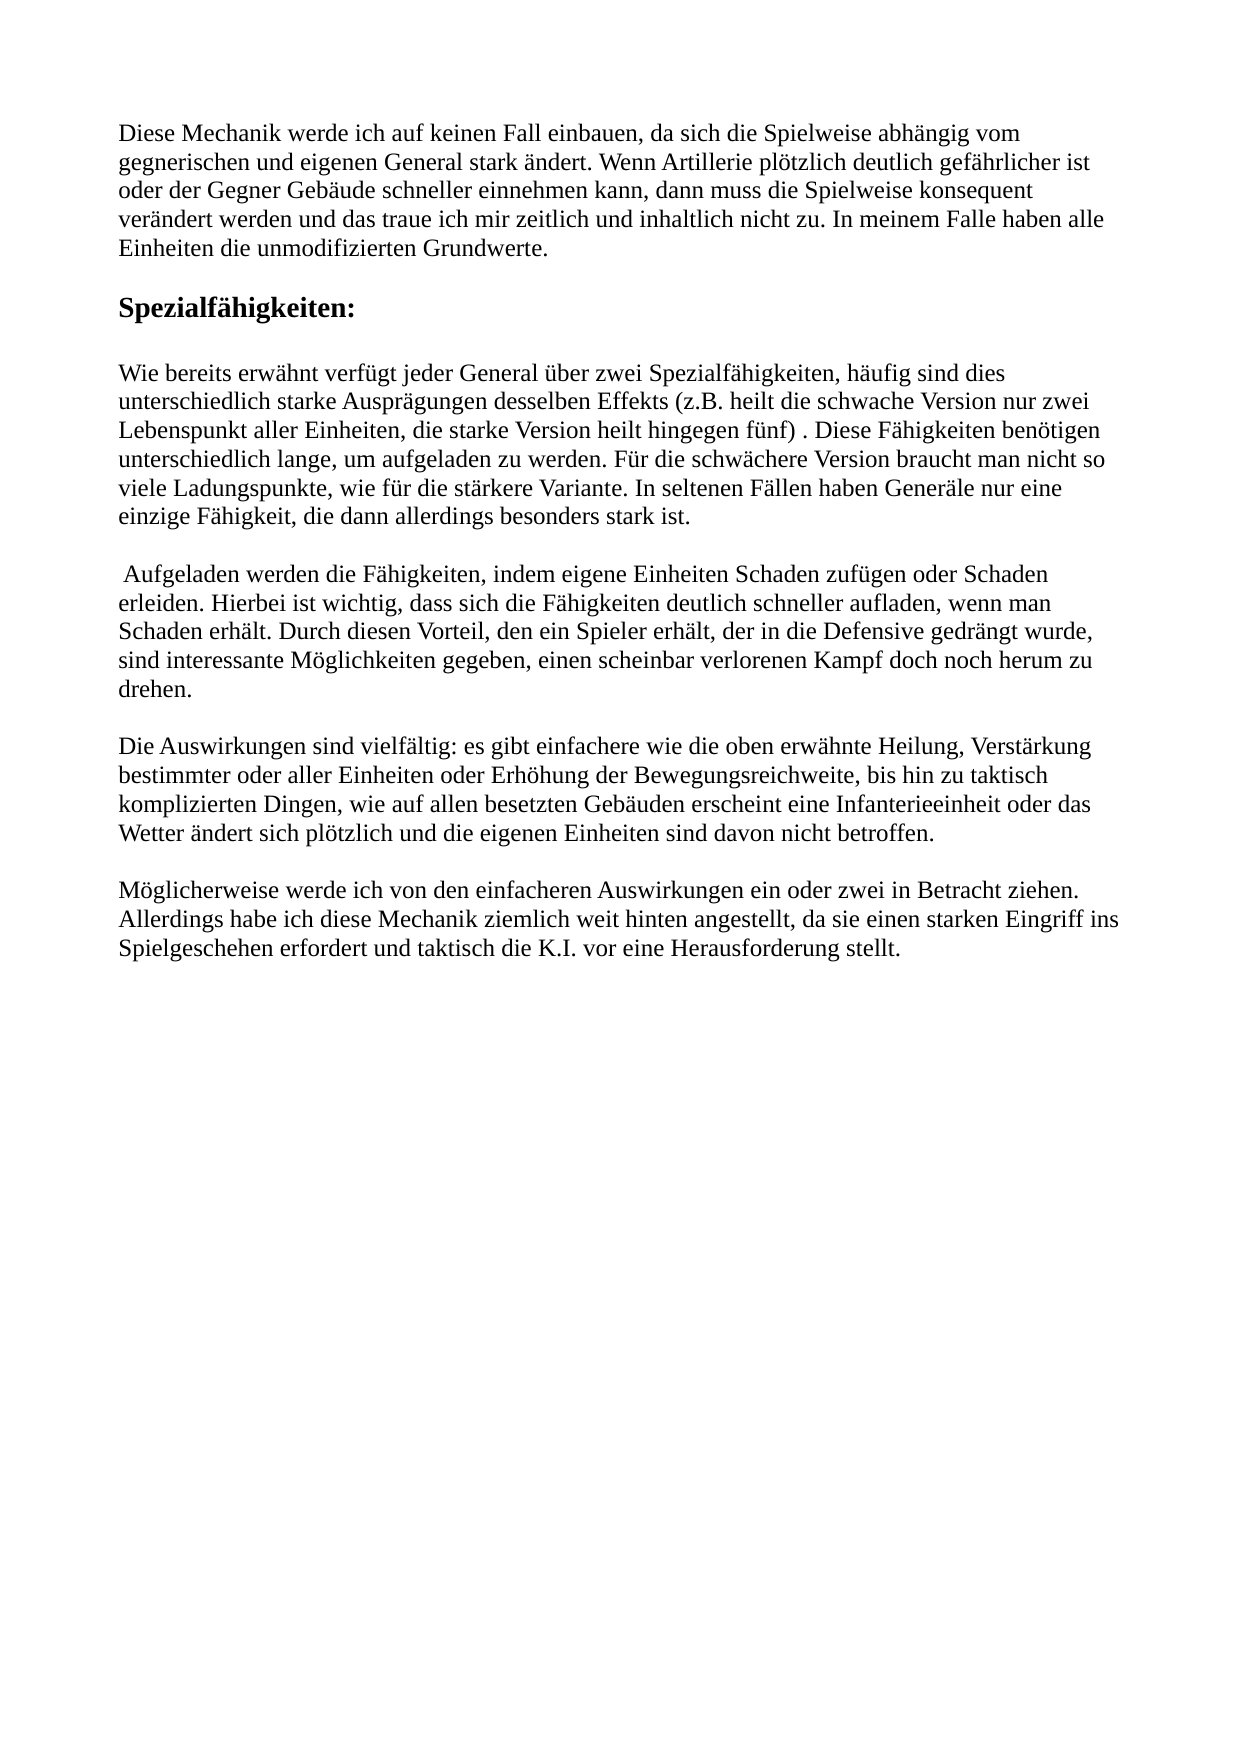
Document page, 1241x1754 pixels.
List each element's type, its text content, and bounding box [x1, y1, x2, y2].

text Die Auswirkungen sind vielfältig: es gibt einfachere wie die oben erwähnte Heilung, Verstärkung bestimmter oder aller Einheiten oder Erhöhung der Bewegungsreichweite, bis hin zu taktisch komplizierten Dingen, wie auf allen besetzten Gebäuden erscheint eine Infanterieeinheit oder das Wetter ändert sich plötzlich und die eigenen Einheiten sind davon nicht betroffen. [118, 731, 1122, 846]
text Möglicherweise werde ich von den einfacheren Auswirkungen ein oder zwei in Betracht ziehen. Allerdings habe ich diese Mechanik ziemlich weit hinten angestellt, da sie einen starken Eingriff ins Spielgeschehen erfordert und taktisch die K.I. vor eine Herausforderung stellt. [118, 875, 1122, 961]
text Diese Mechanik werde ich auf keinen Fall einbauen, da sich die Spielweise abhängig vom gegnerischen und eigenen General stark ändert. Wenn Artillerie plötzlich deutlich gefährlicher ist oder der Gegner Gebäude schneller einnehmen kann, dann muss die Spielweise konsequent verändert werden und das traue ich mir zeitlich und inhaltlich nicht zu. In meinem Falle haben alle Einheiten die unmodifizierten Grundwerte. [118, 118, 1122, 262]
text Aufgeladen werden die Fähigkeiten, indem eigene Einheiten Schaden zufügen oder Schaden erleiden. Hierbei ist wichtig, dass sich die Fähigkeiten deutlich schneller aufladen, wenn man Schaden erhält. Durch diesen Vorteil, den ein Spieler erhält, der in die Defensive gedrängt wurde, sind interessante Möglichkeiten gegeben, einen scheinbar verlorenen Kampf doch noch herum zu drehen. [118, 559, 1122, 703]
text Wie bereits erwähnt verfügt jeder General über zwei Spezialfähigkeiten, häufig sind dies unterschiedlich starke Ausprägungen desselben Effekts (z.B. heilt die schwache Version nur zwei Lebenspunkt aller Einheiten, die starke Version heilt hingegen fünf) . Diese Fähigkeiten benötigen unterschiedlich lange, um aufgeladen zu werden. Für die schwächere Version braucht man nicht so viele Ladungspunkte, wie für die stärkere Variante. In seltenen Fällen haben Generäle nur eine einzige Fähigkeit, die dann allerdings besonders stark ist. [118, 358, 1122, 530]
text Spezialfähigkeiten: [118, 291, 1122, 324]
